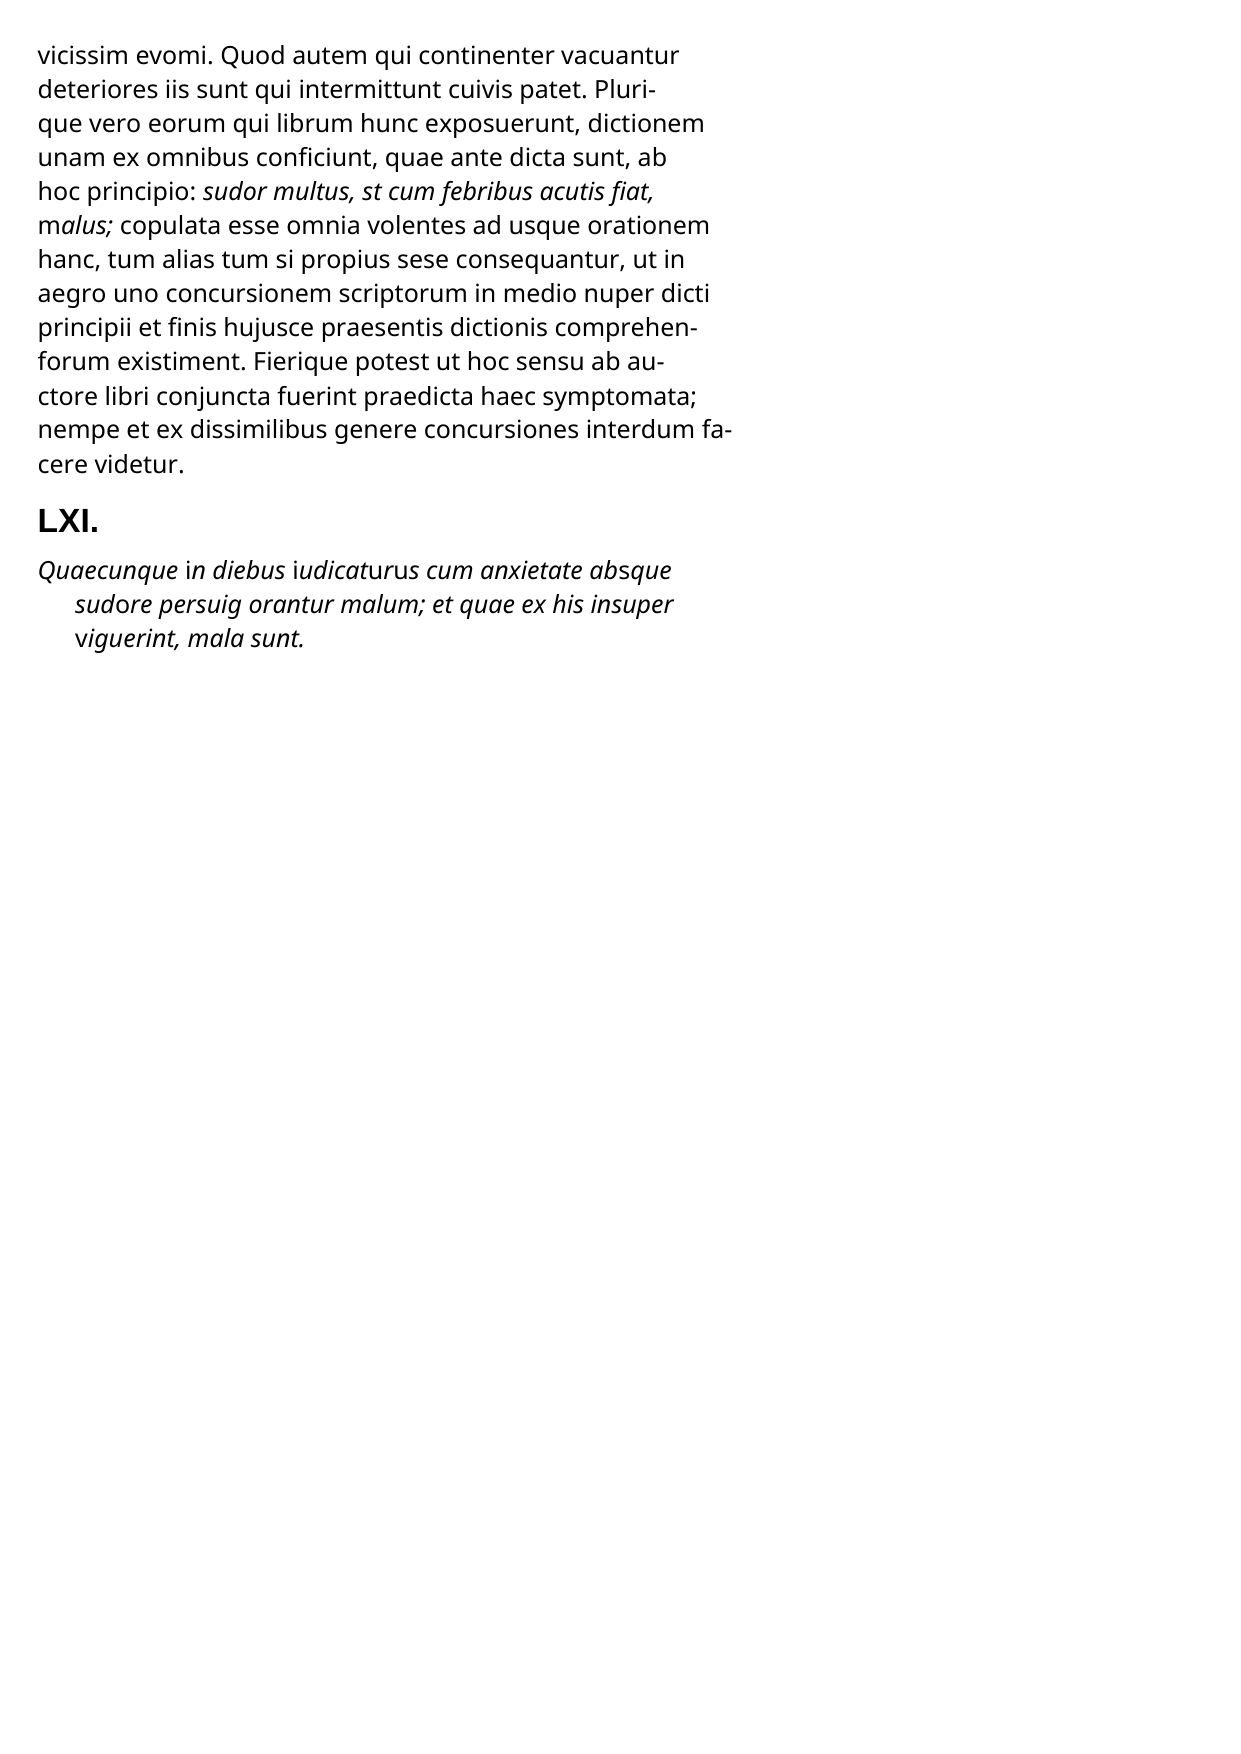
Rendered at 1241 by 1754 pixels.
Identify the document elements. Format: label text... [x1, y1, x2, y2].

subtitle LXI. [37, 501, 1203, 540]
text Quaecunque in diebus iudicaturus cum anxietate absque sudore persuig orantur malum; et quae ex his insuper viguerint, mala sunt. [37, 552, 1203, 654]
text vicissim evomi. Quod autem qui continenter vacuantur deteriores iis sunt qui intermittunt cuivis patet. Pluri- que vero eorum qui librum hunc exposuerunt, dictionem unam ex omnibus conficiunt, quae ante dicta sunt, ab hoc principio: sudor multus, st cum febribus acutis fiat, malus; copulata esse omnia volentes ad usque orationem hanc, tum alias tum si propius sese consequantur, ut in aegro uno concursionem scriptorum in medio nuper dicti principii et finis hujusce praesentis dictionis comprehen- forum existiment. Fierique potest ut hoc sensu ab au- ctore libri conjuncta fuerint praedicta haec symptomata; nempe et ex dissimilibus genere concursiones interdum fa- cere videtur. [37, 37, 1203, 480]
